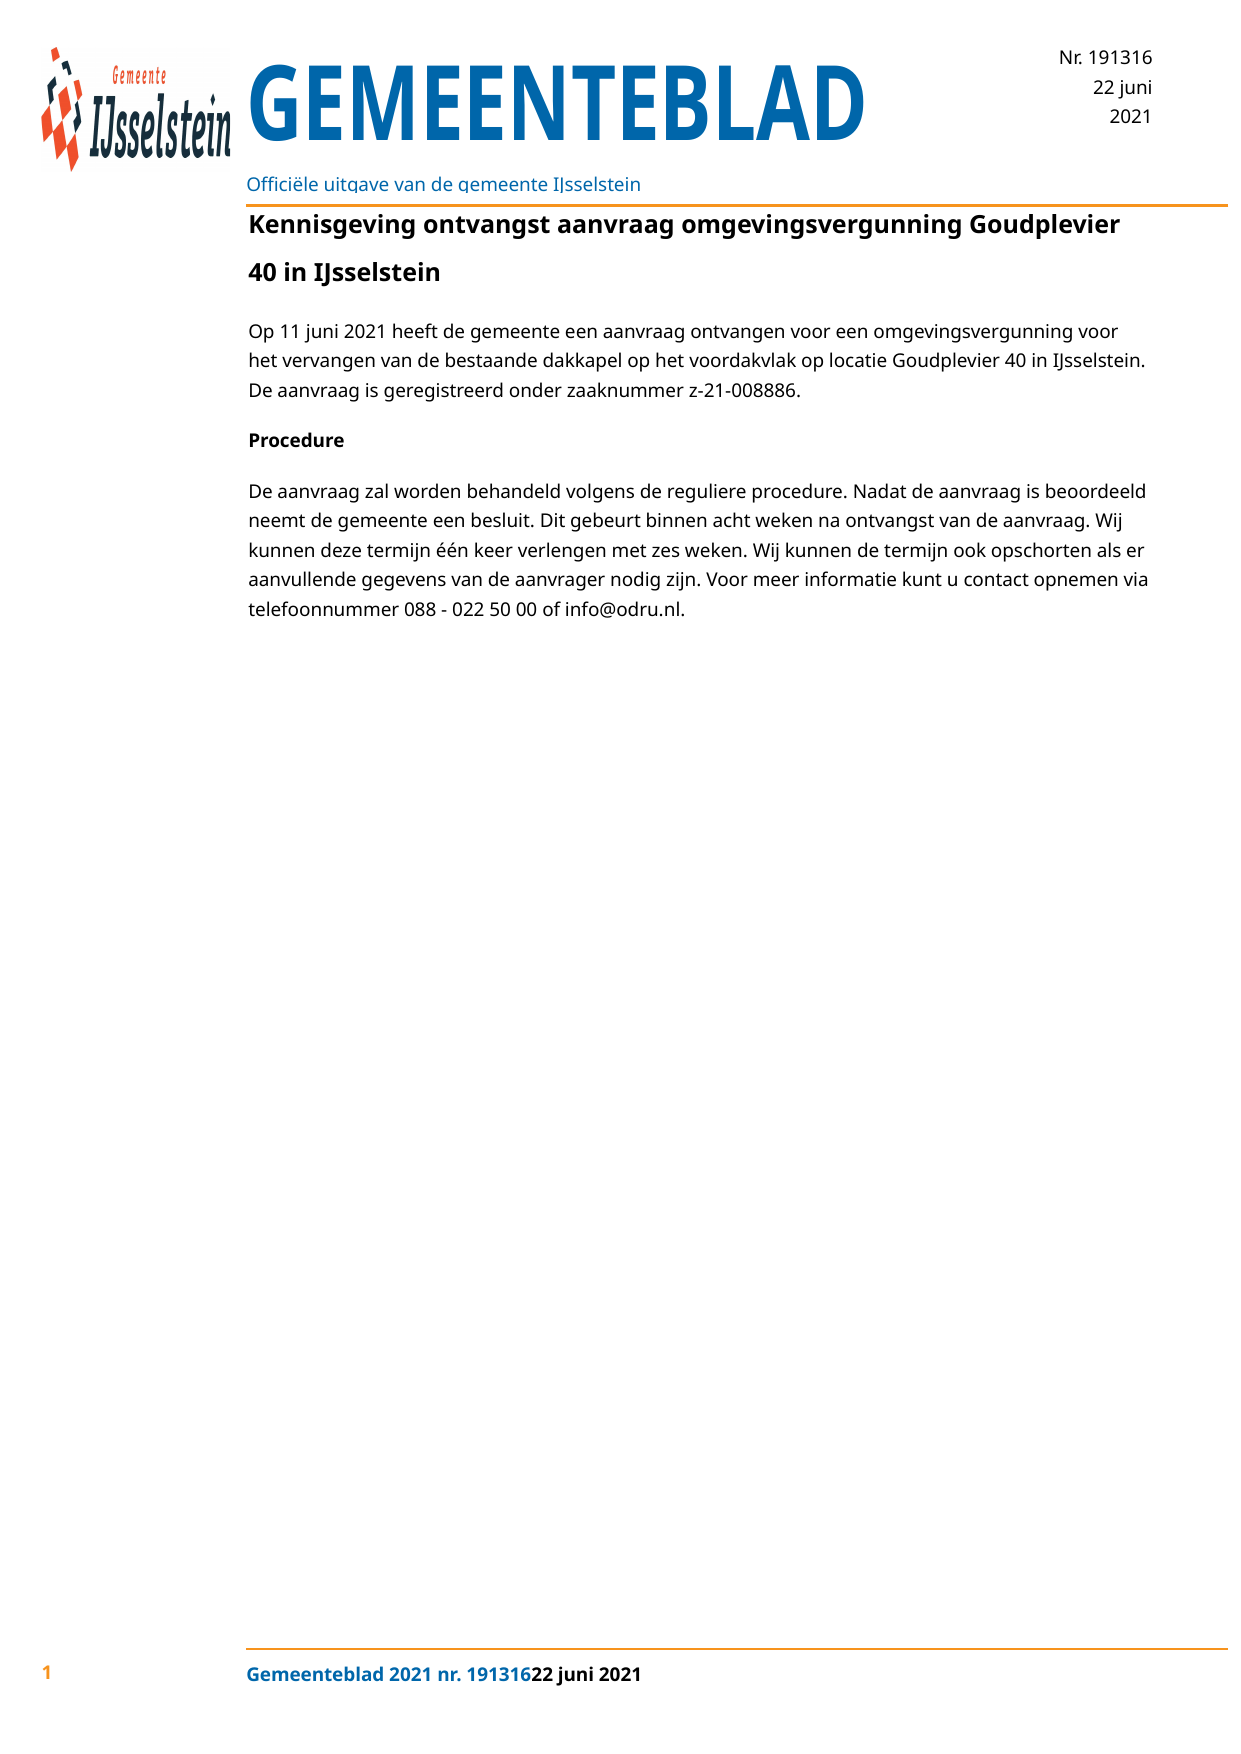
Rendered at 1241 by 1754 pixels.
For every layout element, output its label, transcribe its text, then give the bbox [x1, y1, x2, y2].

text De aanvraag zal worden behandeld volgens de reguliere procedure. Nadat de aanvraag is beoordeeld neemt de gemeente een besluit. Dit gebeurt binnen acht weken na ontvangst van de aanvraag. Wij kunnen deze termijn één keer verlengen met zes weken. Wij kunnen de termijn ook opschorten als er aanvullende gegevens van de aanvrager nodig zijn. Voor meer informatie kunt u contact opnemen via telefoonnummer 088 - 022 50 00 of info@odru.nl. [248, 478, 1152, 622]
text Procedure [248, 427, 1152, 453]
text Op 11 juni 2021 heeft de gemeente een aanvraag ontvangen voor een omgevingsvergunning voor het vervangen van de bestaande dakkapel op het voordakvlak op locatie Goudplevier 40 in IJsselstein. De aanvraag is geregistreerd onder zaaknummer z-21-008886. [248, 318, 1152, 403]
picture [41, 47, 231, 172]
text Kennisgeving ontvangst aanvraag omgevingsvergunning Goudplevier 40 in IJsselstein [248, 207, 1152, 288]
